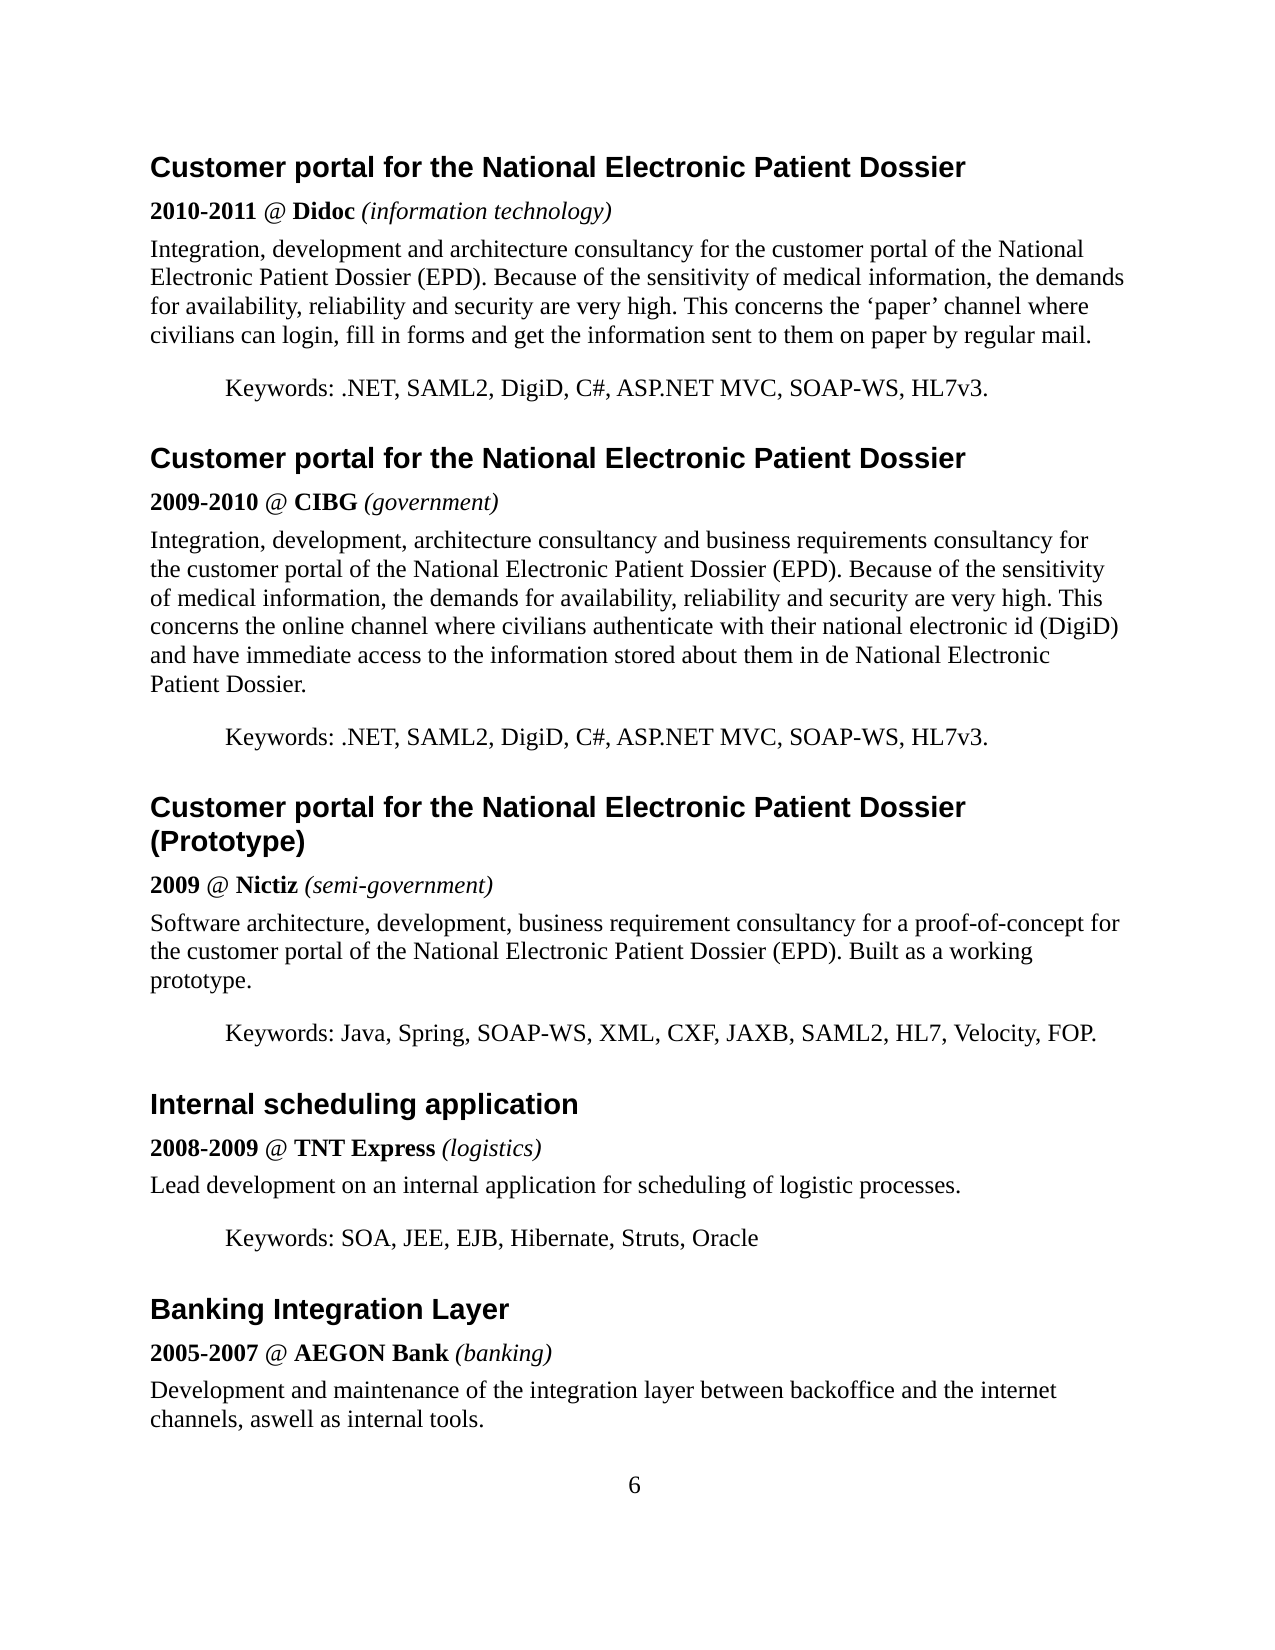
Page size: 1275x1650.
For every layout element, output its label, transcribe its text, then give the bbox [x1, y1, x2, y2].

text Software architecture, development, business requirement consultancy for a proof-of-concept for the customer portal of the National Electronic Patient Dossier (EPD). Built as a working prototype. [150, 908, 1125, 994]
text Integration, development and architecture consultancy for the customer portal of the National Electronic Patient Dossier (EPD). Because of the sensitivity of medical information, the demands for availability, reliability and security are very high. This concerns the ‘paper’ channel where civilians can login, fill in forms and get the information sent to them on paper by regular mail. [150, 234, 1125, 349]
text 2009-2010 @ CIBG (government) [150, 487, 1125, 516]
text 2008-2009 @ TNT Express (logistics) [150, 1133, 1125, 1161]
text 2010-2011 @ Didoc (information technology) [150, 196, 1125, 225]
text 2009 @ Nictiz (semi-government) [150, 870, 1125, 899]
text Keywords: Java, Spring, SOAP-WS, XML, CXF, JAXB, SAML2, HL7, Velocity, FOP. [225, 1018, 1125, 1047]
subtitle Internal scheduling application [150, 1087, 1125, 1120]
text Keywords: .NET, SAML2, DigiD, C#, ASP.NET MVC, SOAP-WS, HL7v3. [225, 373, 1125, 401]
text Keywords: SOA, JEE, EJB, Hibernate, Struts, Oracle [225, 1223, 1125, 1252]
subtitle Customer portal for the National Electronic Patient Dossier (Prototype) [150, 790, 1125, 857]
text Development and maintenance of the integration layer between backoffice and the internet channels, aswell as internal tools. [150, 1376, 1125, 1433]
text Integration, development, architecture consultancy and business requirements consultancy for the customer portal of the National Electronic Patient Dossier (EPD). Because of the sensitivity of medical information, the demands for availability, reliability and security are very high. This concerns the online channel where civilians authenticate with their national electronic id (DigiD) and have immediate access to the information stored about them in de National Electronic Patient Dossier. [150, 525, 1125, 698]
text Keywords: .NET, SAML2, DigiD, C#, ASP.NET MVC, SOAP-WS, HL7v3. [225, 722, 1125, 750]
text Lead development on an internal application for scheduling of logistic processes. [150, 1170, 1125, 1199]
subtitle Customer portal for the National Electronic Patient Dossier [150, 441, 1125, 475]
subtitle Customer portal for the National Electronic Patient Dossier [150, 150, 1125, 183]
subtitle Banking Integration Layer [150, 1292, 1125, 1325]
text 2005-2007 @ AEGON Bank (banking) [150, 1338, 1125, 1367]
